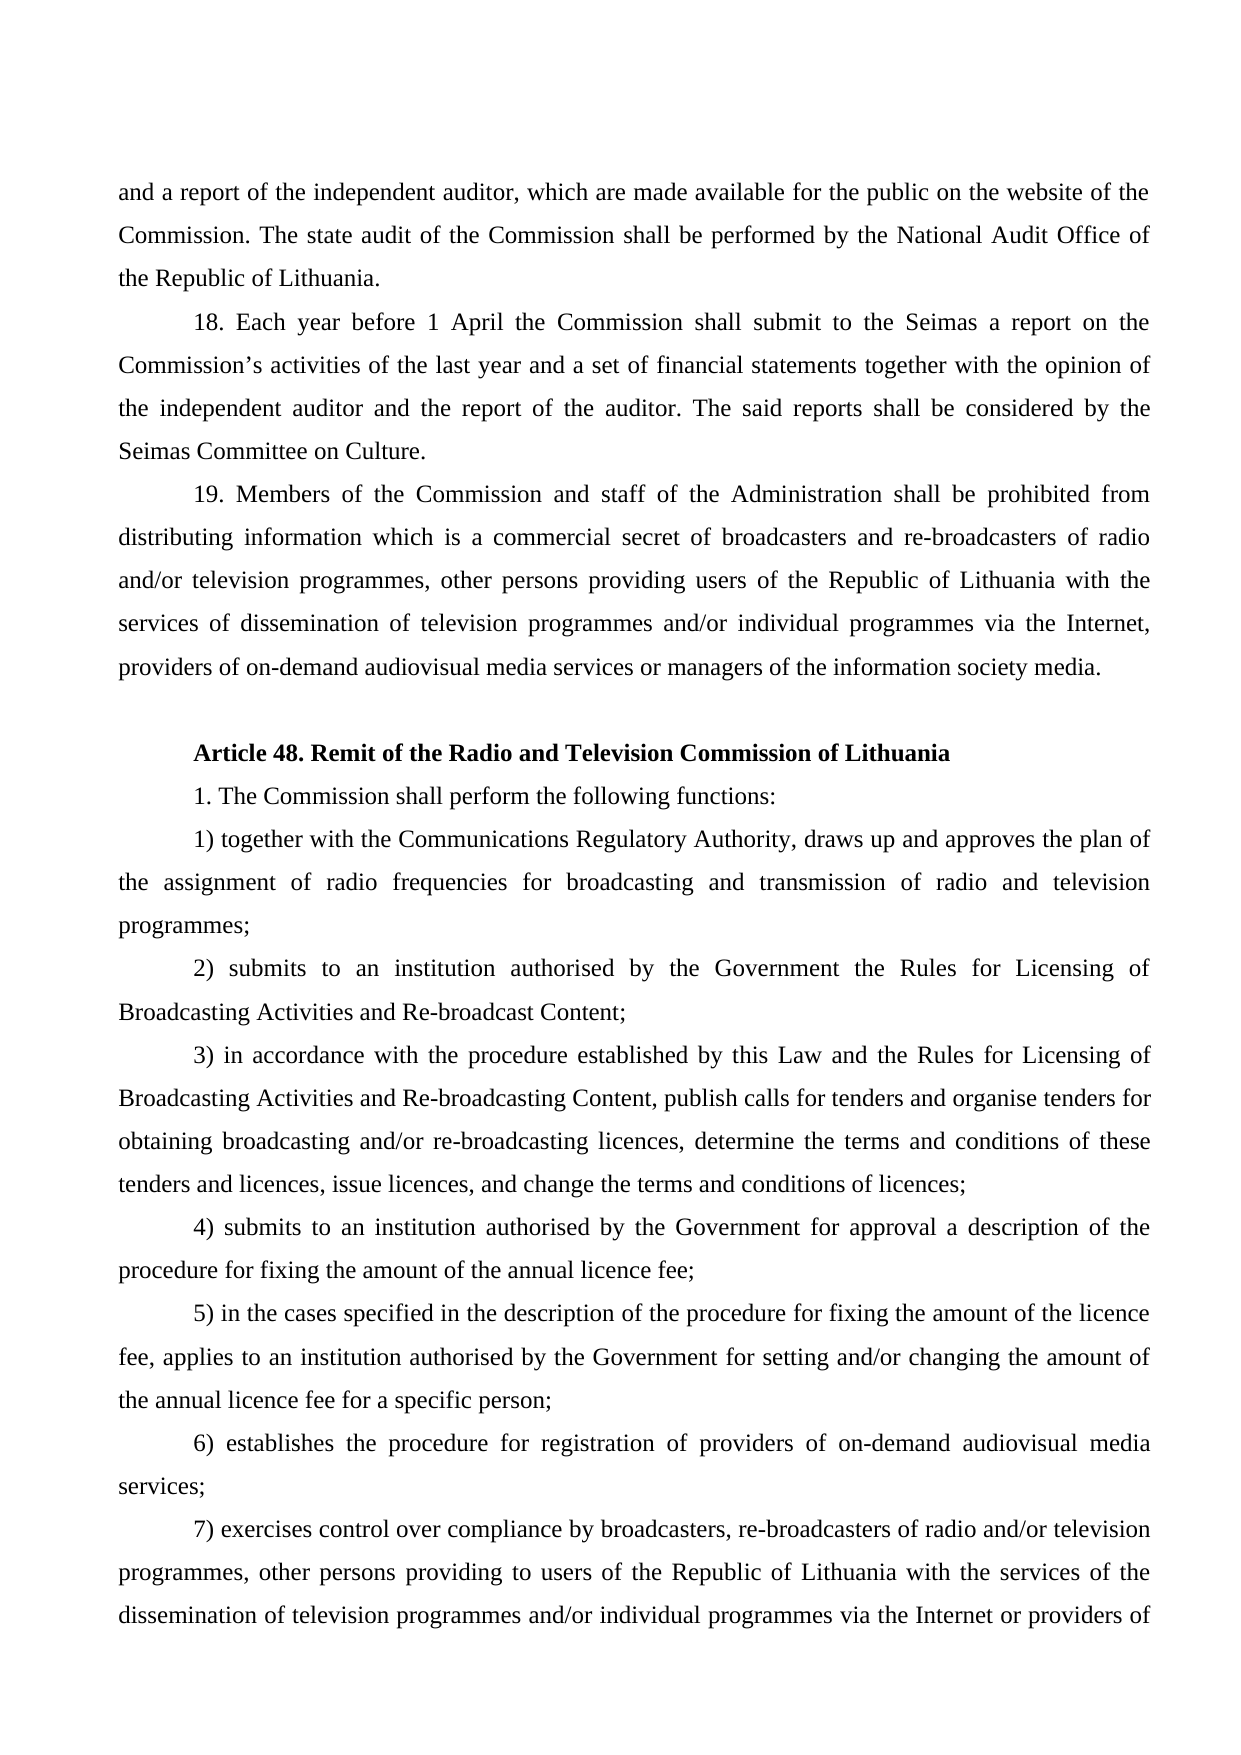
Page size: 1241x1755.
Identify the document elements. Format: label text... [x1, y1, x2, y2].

text 1) together with the Communications Regulatory Authority, draws up and approves the plan of the assignment of radio frequencies for broadcasting and transmission of radio and television programmes; [118, 824, 1152, 939]
text Article 48. Remit of the Radio and Television Commission of Lithuania [118, 738, 1152, 767]
text 6) establishes the procedure for registration of providers of on-demand audiovisual media services; [118, 1428, 1152, 1500]
text 1. The Commission shall perform the following functions: [118, 781, 1152, 810]
text and a report of the independent auditor, which are made available for the public on the website of the Commission. The state audit of the Commission shall be performed by the National Audit Office of the Republic of Lithuania. [118, 177, 1152, 292]
text 19. Members of the Commission and staff of the Administration shall be prohibited from distributing information which is a commercial secret of broadcasters and re-broadcasters of radio and/or television programmes, other persons providing users of the Republic of Lithuania with the services of dissemination of television programmes and/or individual programmes via the Internet, providers of on-demand audiovisual media services or managers of the information society media. [118, 479, 1152, 680]
text 7) exercises control over compliance by broadcasters, re-broadcasters of radio and/or television programmes, other persons providing to users of the Republic of Lithuania with the services of the dissemination of television programmes and/or individual programmes via the Internet or providers of [118, 1514, 1152, 1629]
text 5) in the cases specified in the description of the procedure for fixing the amount of the licence fee, applies to an institution authorised by the Government for setting and/or changing the amount of the annual licence fee for a specific person; [118, 1298, 1152, 1413]
text 3) in accordance with the procedure established by this Law and the Rules for Licensing of Broadcasting Activities and Re-broadcasting Content, publish calls for tenders and organise tenders for obtaining broadcasting and/or re-broadcasting licences, determine the terms and conditions of these tenders and licences, issue licences, and change the terms and conditions of licences; [118, 1040, 1152, 1198]
text 18. Each year before 1 April the Commission shall submit to the Seimas a report on the Commission’s activities of the last year and a set of financial statements together with the opinion of the independent auditor and the report of the auditor. The said reports shall be considered by the Seimas Committee on Culture. [118, 307, 1152, 465]
text 2) submits to an institution authorised by the Government the Rules for Licensing of Broadcasting Activities and Re-broadcast Content; [118, 953, 1152, 1025]
text 4) submits to an institution authorised by the Government for approval a description of the procedure for fixing the amount of the annual licence fee; [118, 1212, 1152, 1284]
